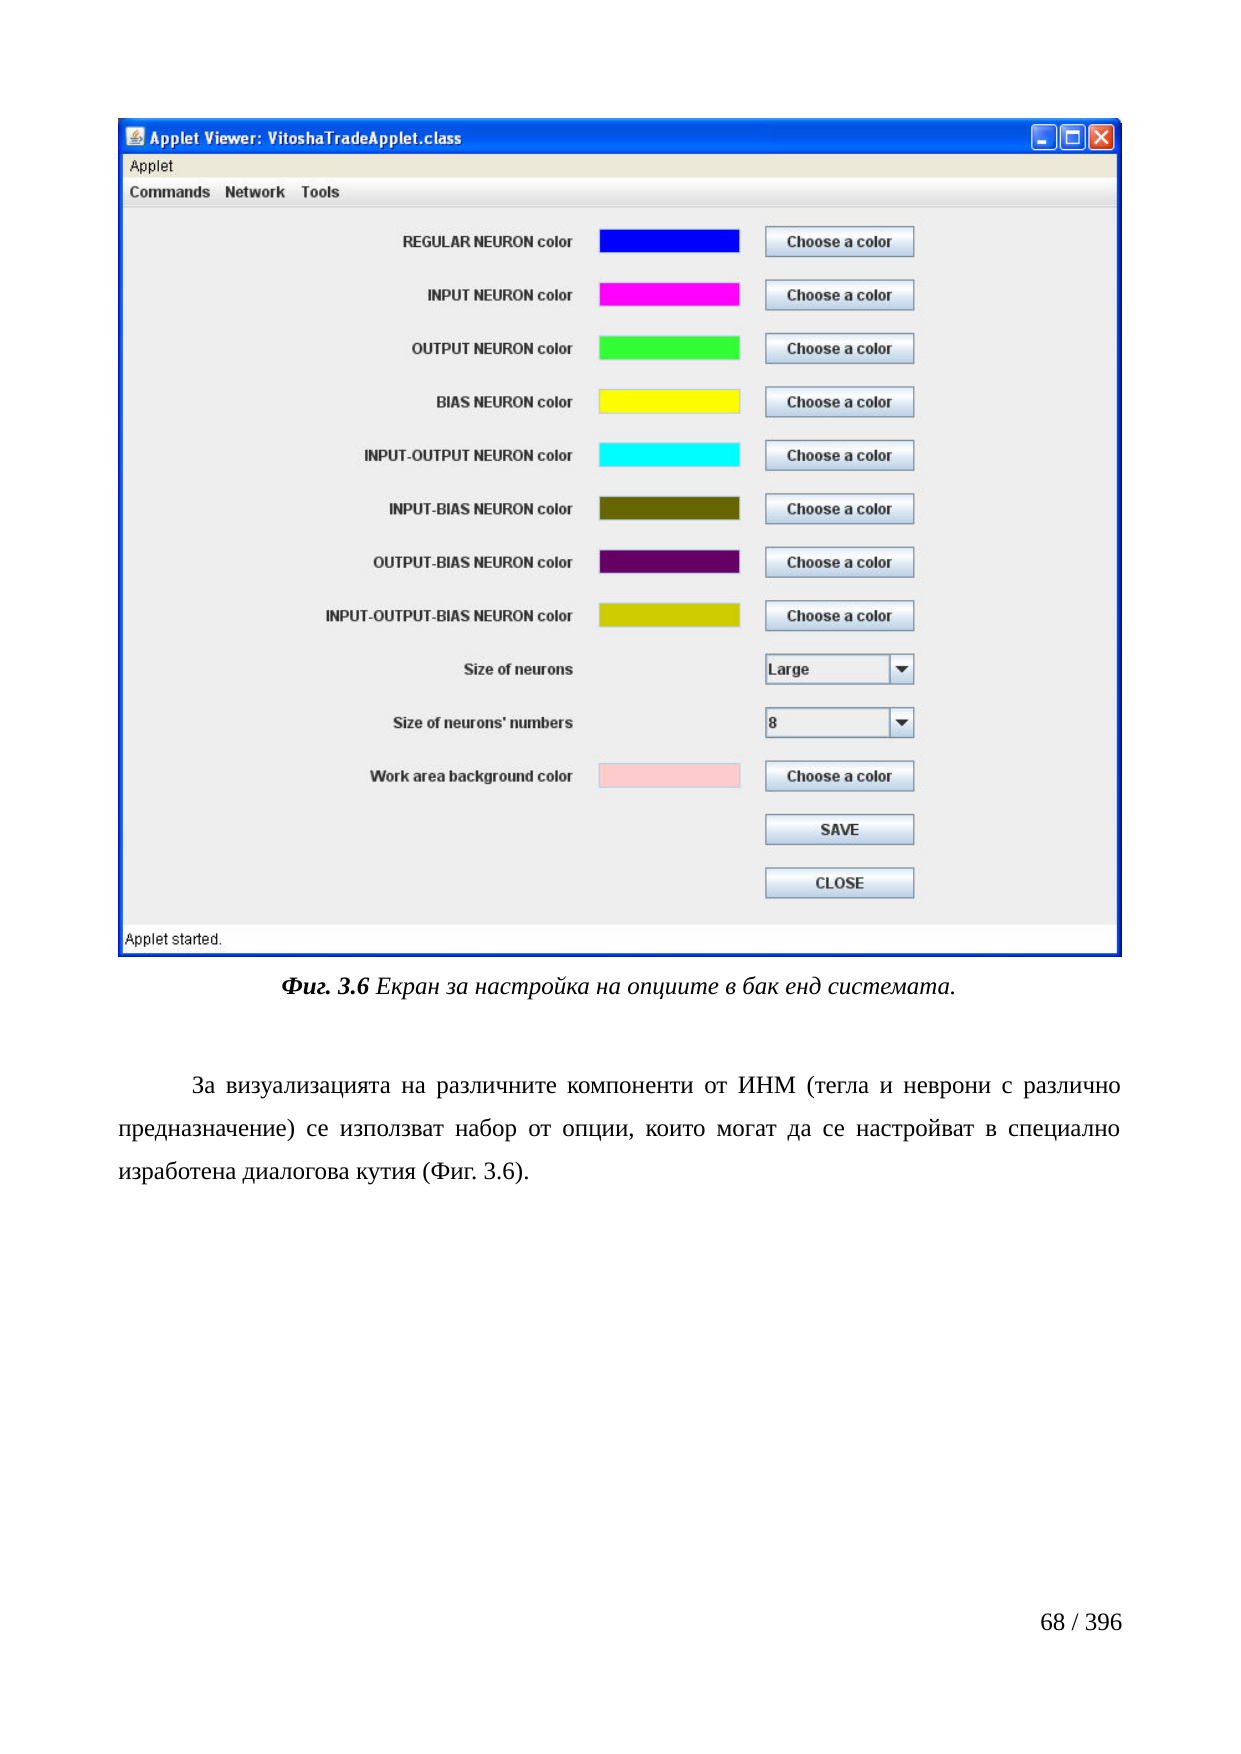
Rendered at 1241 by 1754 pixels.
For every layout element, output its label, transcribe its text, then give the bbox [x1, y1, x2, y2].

text За визуализацията на различните компоненти от ИНМ (тегла и неврони с различно предназначение) се използват набор от опции, които могат да се настройват в специално изработена диалогова кутия (Фиг. 3.6). [118, 1070, 1122, 1185]
picture [118, 118, 1122, 957]
text Фиг. 3.6 Екран за настройка на опциите в бак енд системата. [118, 957, 1122, 1000]
